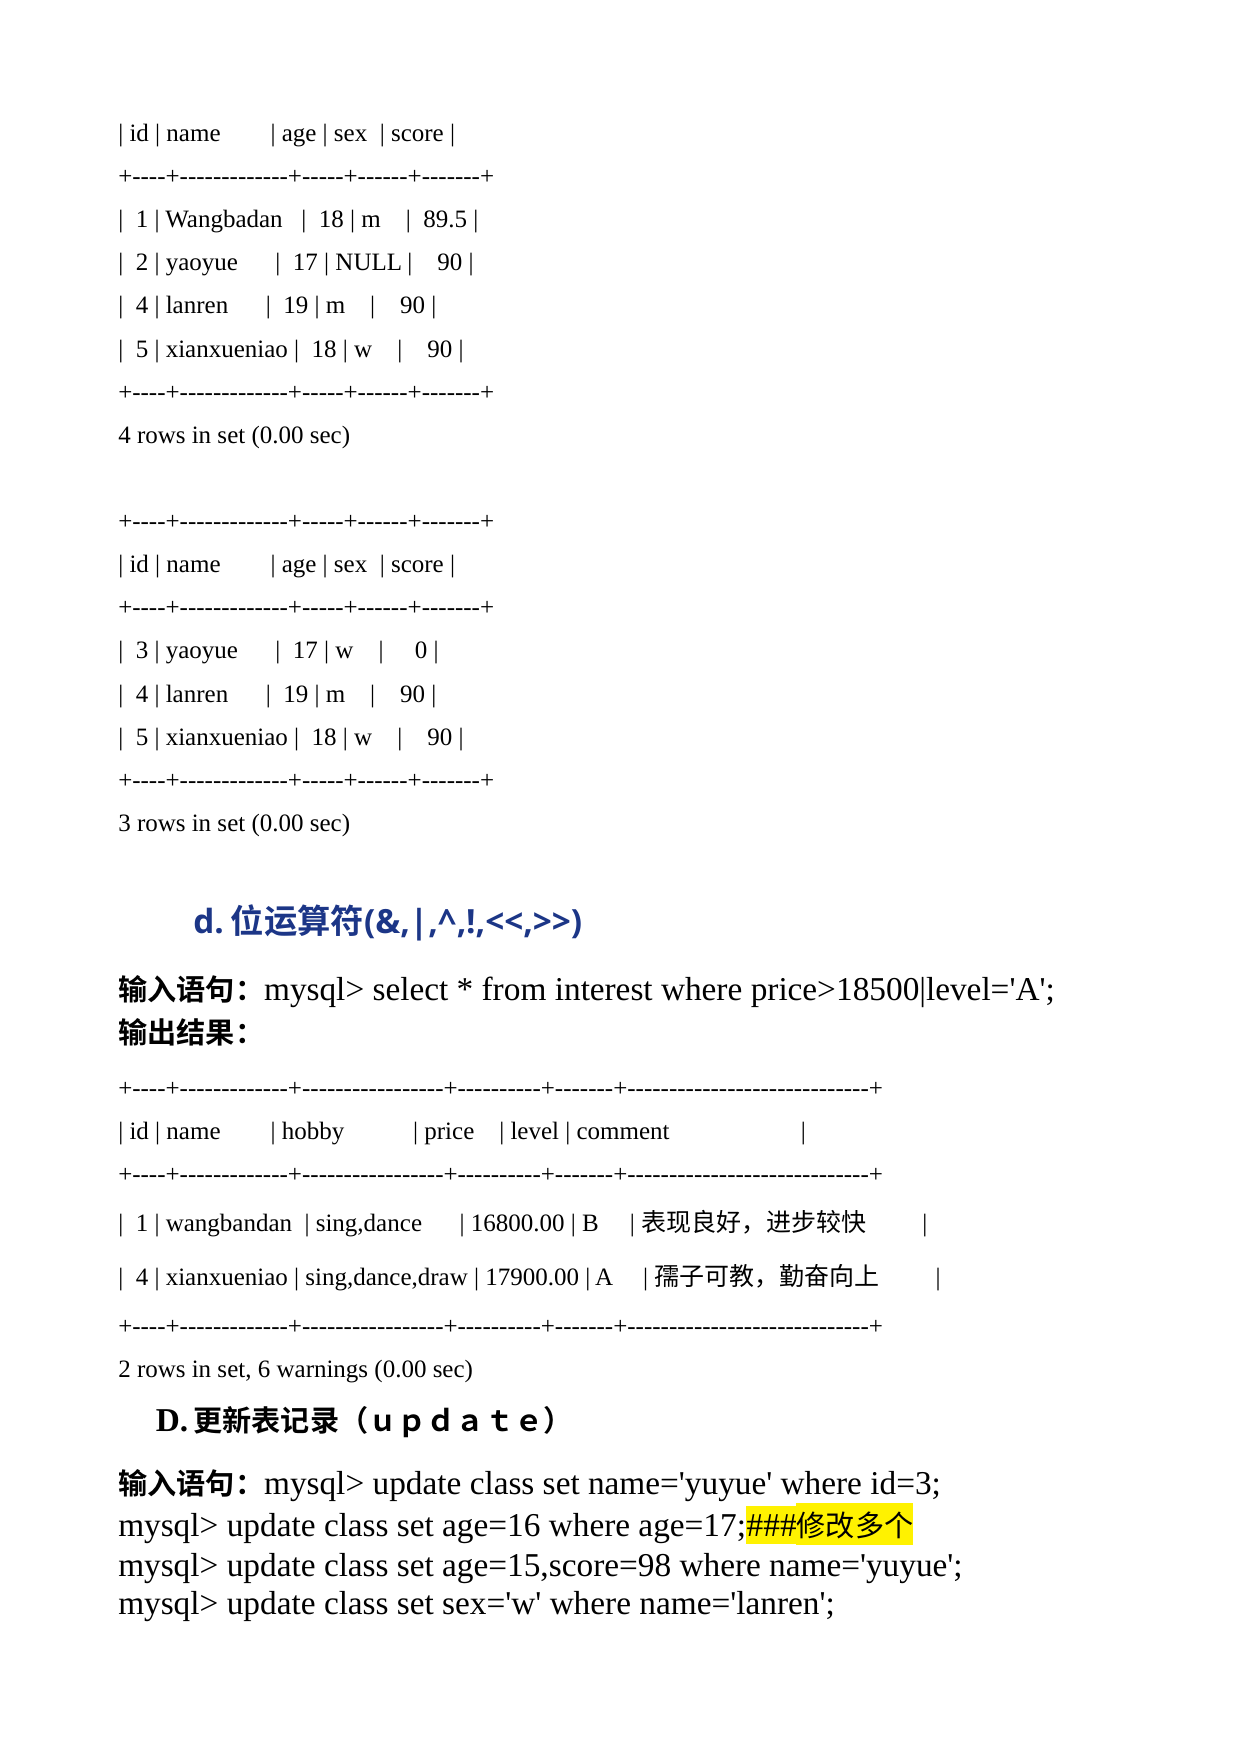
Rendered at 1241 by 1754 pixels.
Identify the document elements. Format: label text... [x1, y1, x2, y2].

text | id | name | age | sex | score | [118, 549, 1122, 578]
list 更新表记录（ｕｐｄａｔｅ） [156, 1397, 1122, 1439]
text | 5 | xianxueniao | 18 | w | 90 | [118, 334, 1122, 362]
text | 4 | lanren | 19 | m | 90 | [118, 291, 1122, 319]
text | id | name | hobby | price | level | comment | [118, 1116, 1122, 1144]
text +----+-------------+-----------------+----------+-------+-----------------------------+ [118, 1311, 1122, 1339]
text +----+-------------+-----------------+----------+-------+-----------------------------+ [118, 1073, 1122, 1101]
text | 4 | lanren | 19 | m | 90 | [118, 679, 1122, 707]
list 位运算符(&,|,^,!,<<,>>) [193, 894, 1122, 943]
text 4 rows in set (0.00 sec) [118, 420, 1122, 449]
text | 5 | xianxueniao | 18 | w | 90 | [118, 722, 1122, 751]
text | 1 | Wangbadan | 18 | m | 89.5 | [118, 204, 1122, 233]
text +----+-------------+-----+------+-------+ [118, 377, 1122, 406]
text mysql> update class set age=16 where age=17;###修改多个 [118, 1503, 1122, 1545]
text 输出结果： [118, 1009, 1122, 1052]
text +----+-------------+-----+------+-------+ [118, 592, 1122, 621]
text | id | name | age | sex | score | [118, 118, 1122, 147]
text 2 rows in set, 6 warnings (0.00 sec) [118, 1354, 1122, 1383]
text +----+-------------+-----+------+-------+ [118, 506, 1122, 535]
text mysql> update class set age=15,score=98 where name='yuyue'; [118, 1545, 1122, 1583]
text | 3 | yaoyue | 17 | w | 0 | [118, 636, 1122, 664]
text +----+-------------+-----+------+-------+ [118, 161, 1122, 190]
text +----+-------------+-----------------+----------+-------+-----------------------------+ [118, 1159, 1122, 1188]
text mysql> update class set sex='w' where name='lanren'; [118, 1583, 1122, 1622]
text 3 rows in set (0.00 sec) [118, 808, 1122, 837]
text | 2 | yaoyue | 17 | NULL | 90 | [118, 247, 1122, 276]
text +----+-------------+-----+------+-------+ [118, 765, 1122, 794]
text 输入语句：mysql> select * from interest where price>18500|level='A'; [118, 967, 1122, 1009]
text | 1 | wangbandan | sing,dance | 16800.00 | B | 表现良好，进步较快 | [118, 1202, 1122, 1238]
text 输入语句：mysql> update class set name='yuyue' where id=3; [118, 1461, 1122, 1503]
text | 4 | xianxueniao | sing,dance,draw | 17900.00 | A | 孺子可教，勤奋向上 | [118, 1256, 1122, 1293]
